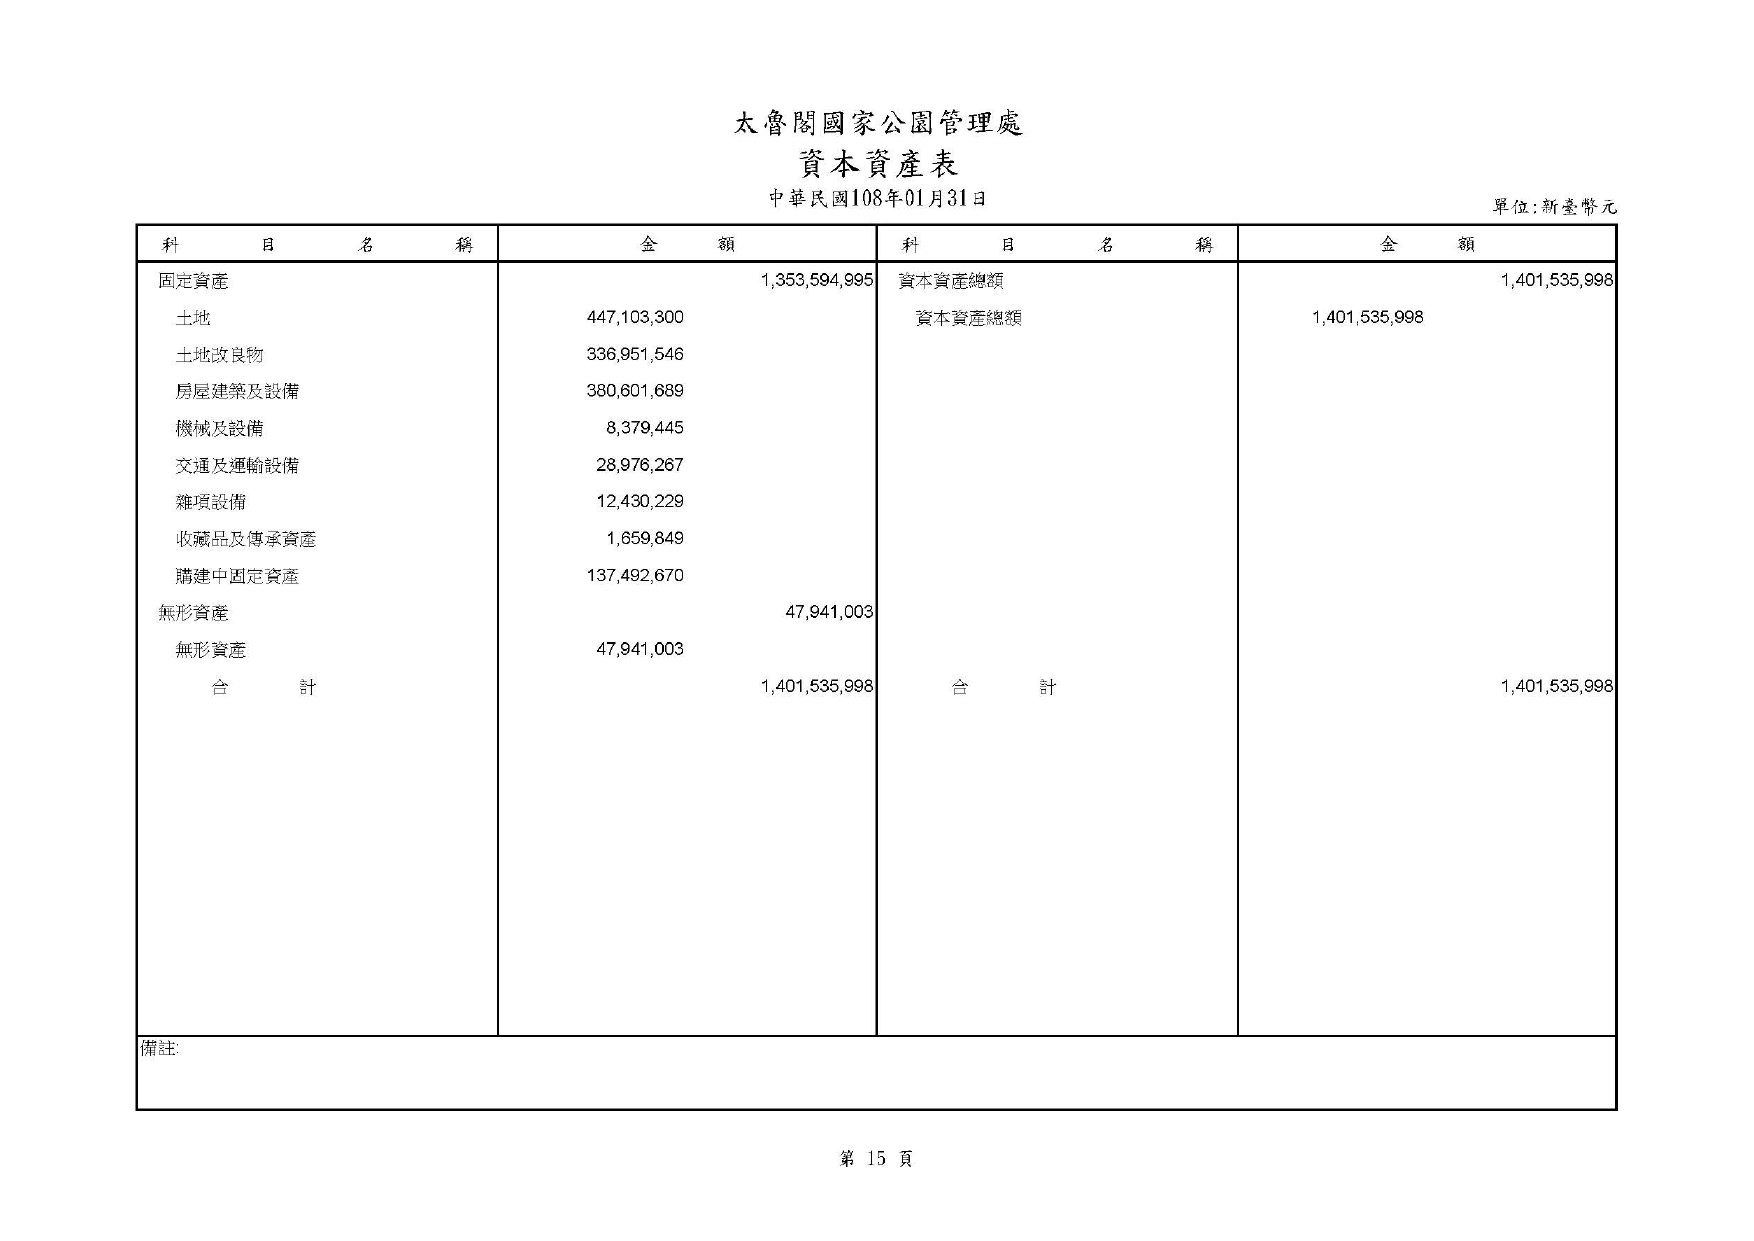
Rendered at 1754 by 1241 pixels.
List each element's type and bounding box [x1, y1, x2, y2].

picture [59, 59, 1695, 1216]
